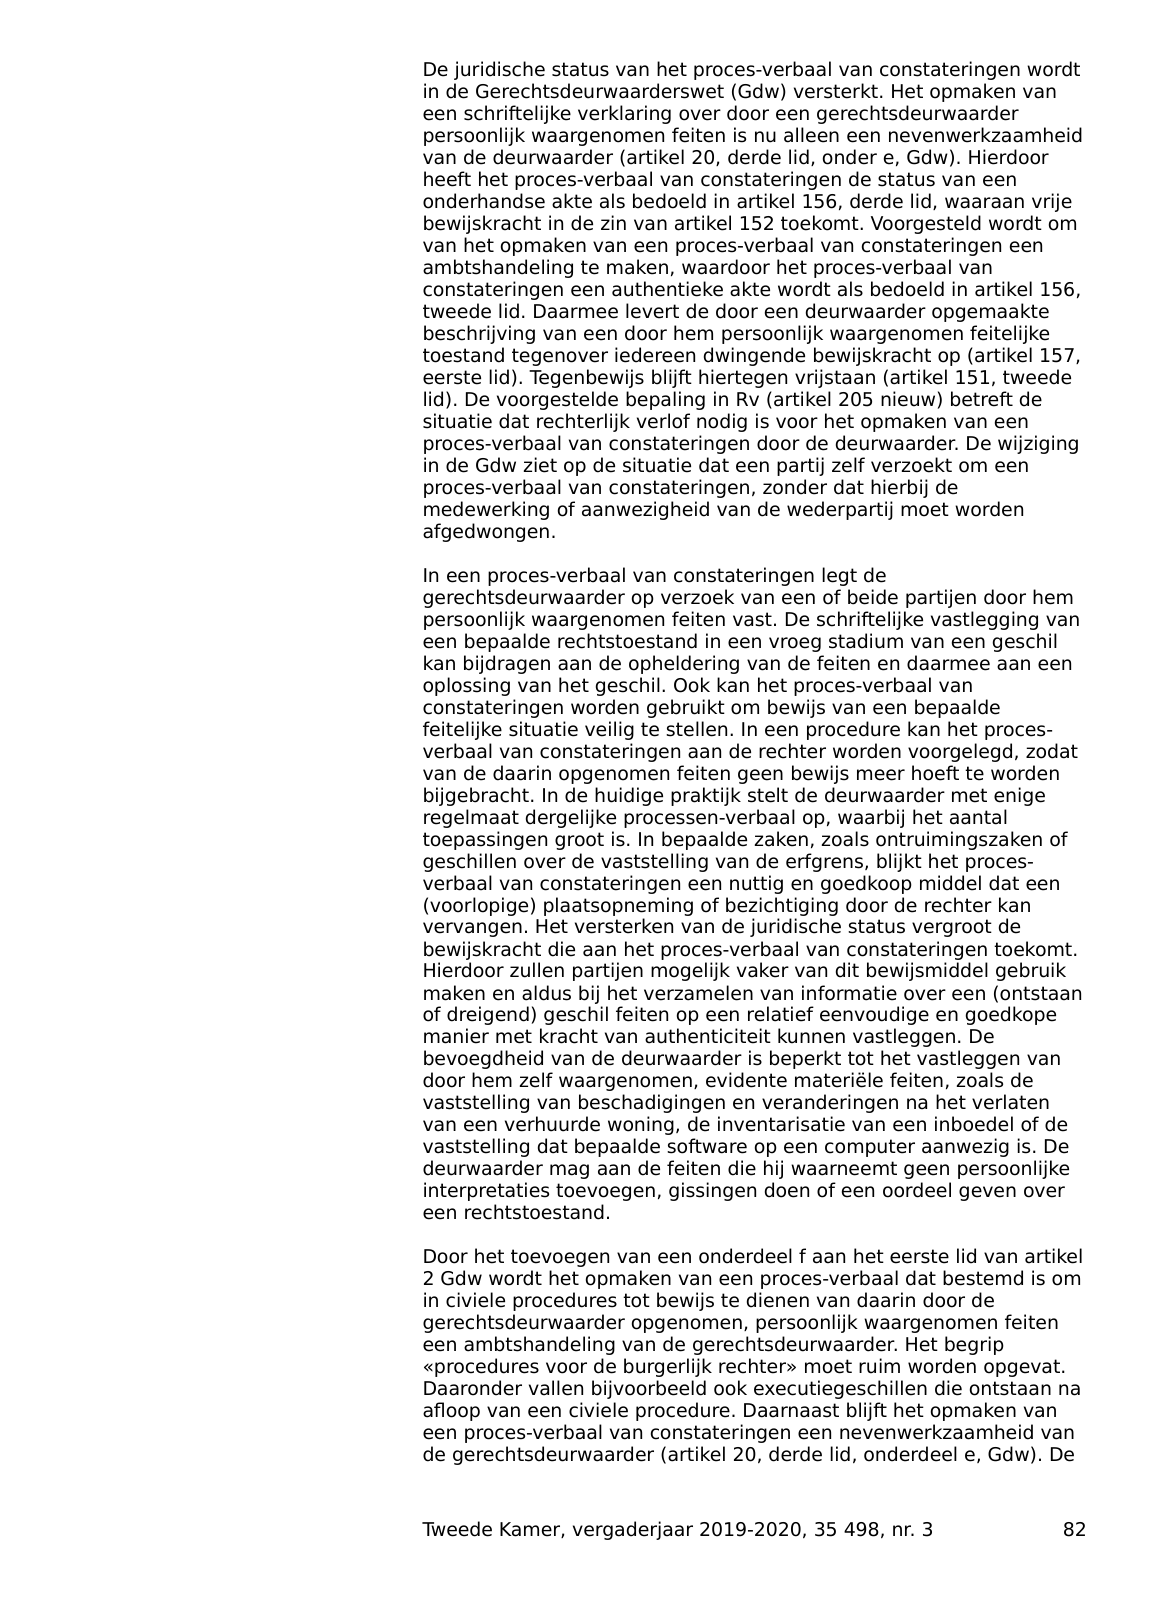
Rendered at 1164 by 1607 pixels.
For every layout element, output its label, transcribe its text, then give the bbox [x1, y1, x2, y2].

text In een proces-verbaal van constateringen legt de gerechtsdeurwaarder op verzoek van een of beide partijen door hem persoonlijk waargenomen feiten vast. De schriftelijke vastlegging van een bepaalde rechtstoestand in een vroeg stadium van een geschil kan bijdragen aan de opheldering van de feiten en daarmee aan een oplossing van het geschil. Ook kan het proces-verbaal van constateringen worden gebruikt om bewijs van een bepaalde feitelijke situatie veilig te stellen. In een procedure kan het proces-verbaal van constateringen aan de rechter worden voorgelegd, zodat van de daarin opgenomen feiten geen bewijs meer hoeft te worden bijgebracht. In de huidige praktijk stelt de deurwaarder met enige regelmaat dergelijke processen-verbaal op, waarbij het aantal toepassingen groot is. In bepaalde zaken, zoals ontruimingszaken of geschillen over de vaststelling van de erfgrens, blijkt het proces-verbaal van constateringen een nuttig en goedkoop middel dat een (voorlopige) plaatsopneming of bezichtiging door de rechter kan vervangen. Het versterken van de juridische status vergroot de bewijskracht die aan het proces-verbaal van constateringen toekomt. Hierdoor zullen partijen mogelijk vaker van dit bewijsmiddel gebruik maken en aldus bij het verzamelen van informatie over een (ontstaan of dreigend) geschil feiten op een relatief eenvoudige en goedkope manier met kracht van authenticiteit kunnen vastleggen. De bevoegdheid van de deurwaarder is beperkt tot het vastleggen van door hem zelf waargenomen, evidente materiële feiten, zoals de vaststelling van beschadigingen en veranderingen na het verlaten van een verhuurde woning, de inventarisatie van een inboedel of de vaststelling dat bepaalde software op een computer aanwezig is. De deurwaarder mag aan de feiten die hij waarneemt geen persoonlijke interpretaties toevoegen, gissingen doen of een oordeel geven over een rechtstoestand. [422, 565, 1087, 1224]
text De juridische status van het proces-verbaal van constateringen wordt in de Gerechtsdeurwaarderswet (Gdw) versterkt. Het opmaken van een schriftelijke verklaring over door een gerechtsdeurwaarder persoonlijk waargenomen feiten is nu alleen een nevenwerkzaamheid van de deurwaarder (artikel 20, derde lid, onder e, Gdw). Hierdoor heeft het proces-verbaal van constateringen de status van een onderhandse akte als bedoeld in artikel 156, derde lid, waaraan vrije bewijskracht in de zin van artikel 152 toekomt. Voorgesteld wordt om van het opmaken van een proces-verbaal van constateringen een ambtshandeling te maken, waardoor het proces-verbaal van constateringen een authentieke akte wordt als bedoeld in artikel 156, tweede lid. Daarmee levert de door een deurwaarder opgemaakte beschrijving van een door hem persoonlijk waargenomen feitelijke toestand tegenover iedereen dwingende bewijskracht op (artikel 157, eerste lid). Tegenbewijs blijft hiertegen vrijstaan (artikel 151, tweede lid). De voorgestelde bepaling in Rv (artikel 205 nieuw) betreft de situatie dat rechterlijk verlof nodig is voor het opmaken van een proces-verbaal van constateringen door de deurwaarder. De wijziging in de Gdw ziet op de situatie dat een partij zelf verzoekt om een proces-verbaal van constateringen, zonder dat hierbij de medewerking of aanwezigheid van de wederpartij moet worden afgedwongen. [422, 59, 1087, 543]
text Door het toevoegen van een onderdeel f aan het eerste lid van artikel 2 Gdw wordt het opmaken van een proces-verbaal dat bestemd is om in civiele procedures tot bewijs te dienen van daarin door de gerechtsdeurwaarder opgenomen, persoonlijk waargenomen feiten een ambtshandeling van de gerechtsdeurwaarder. Het begrip «procedures voor de burgerlijk rechter» moet ruim worden opgevat. Daaronder vallen bijvoorbeeld ook executiegeschillen die ontstaan na afloop van een civiele procedure. Daarnaast blijft het opmaken van een proces-verbaal van constateringen een nevenwerkzaamheid van de gerechtsdeurwaarder (artikel 20, derde lid, onderdeel e, Gdw). De [422, 1246, 1087, 1466]
